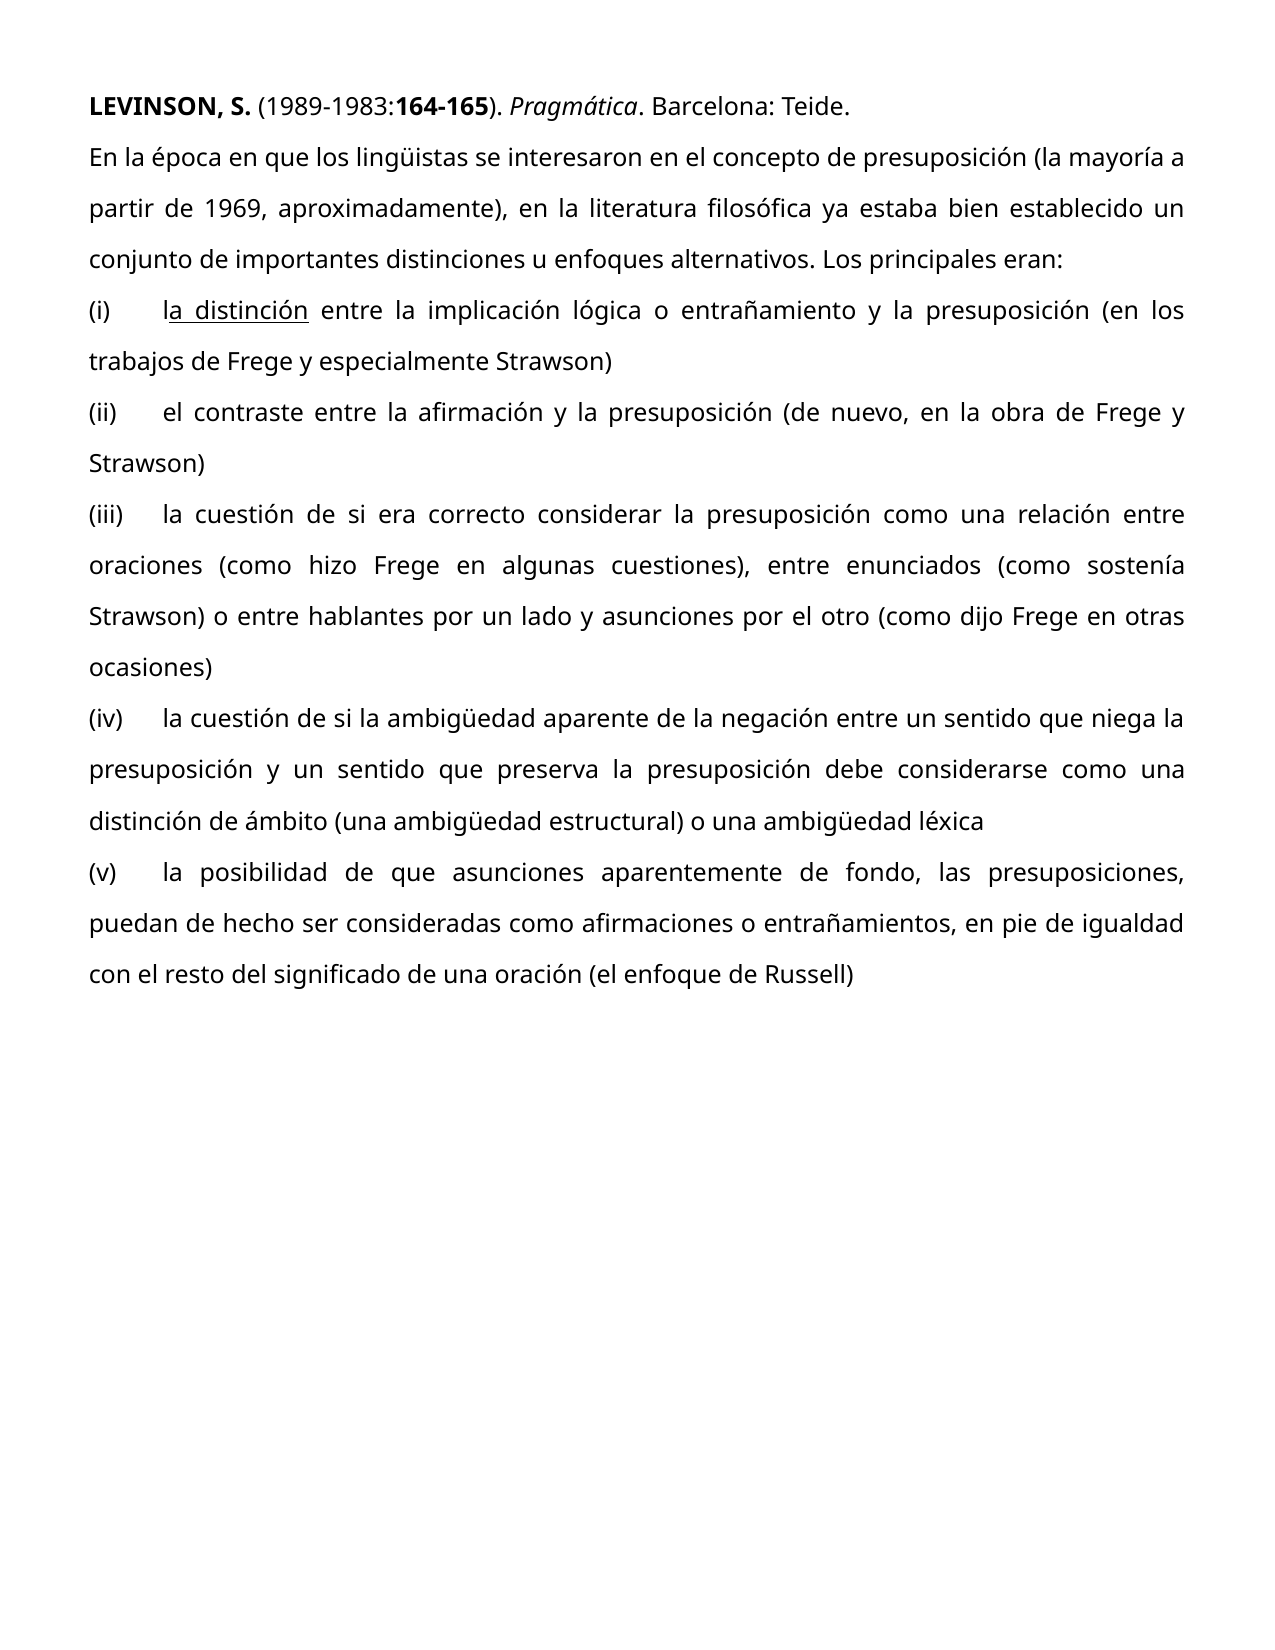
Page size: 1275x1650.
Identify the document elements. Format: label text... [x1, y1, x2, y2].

text (ii) el contraste entre la afirmación y la presuposición (de nuevo, en la obra de Frege y Strawson) [88, 395, 1186, 480]
text (v) la posibilidad de que asunciones aparentemente de fondo, las presuposiciones, puedan de hecho ser consideradas como afirmaciones o entrañamientos, en pie de igualdad con el resto del significado de una oración (el enfoque de Russell) [88, 854, 1186, 990]
text (i) la distinción entre la implicación lógica o entrañamiento y la presuposición (en los trabajos de Frege y especialmente Strawson) [88, 293, 1186, 378]
text En la época en que los lingüistas se interesaron en el concepto de presuposición (la mayoría a partir de 1969, aproximadamente), en la literatura filosófica ya estaba bien establecido un conjunto de importantes distinciones u enfoques alternativos. Los principales eran: [88, 139, 1186, 276]
text (iii) la cuestión de si era correcto considerar la presuposición como una relación entre oraciones (como hizo Frege en algunas cuestiones), entre enunciados (como sostenía Strawson) o entre hablantes por un lado y asunciones por el otro (como dijo Frege en otras ocasiones) [88, 497, 1186, 684]
text LEVINSON, S. (1989-1983:164-165). Pragmática. Barcelona: Teide. [88, 88, 1186, 123]
text (iv) la cuestión de si la ambigüedad aparente de la negación entre un sentido que niega la presuposición y un sentido que preserva la presuposición debe considerarse como una distinción de ámbito (una ambigüedad estructural) o una ambigüedad léxica [88, 701, 1186, 837]
